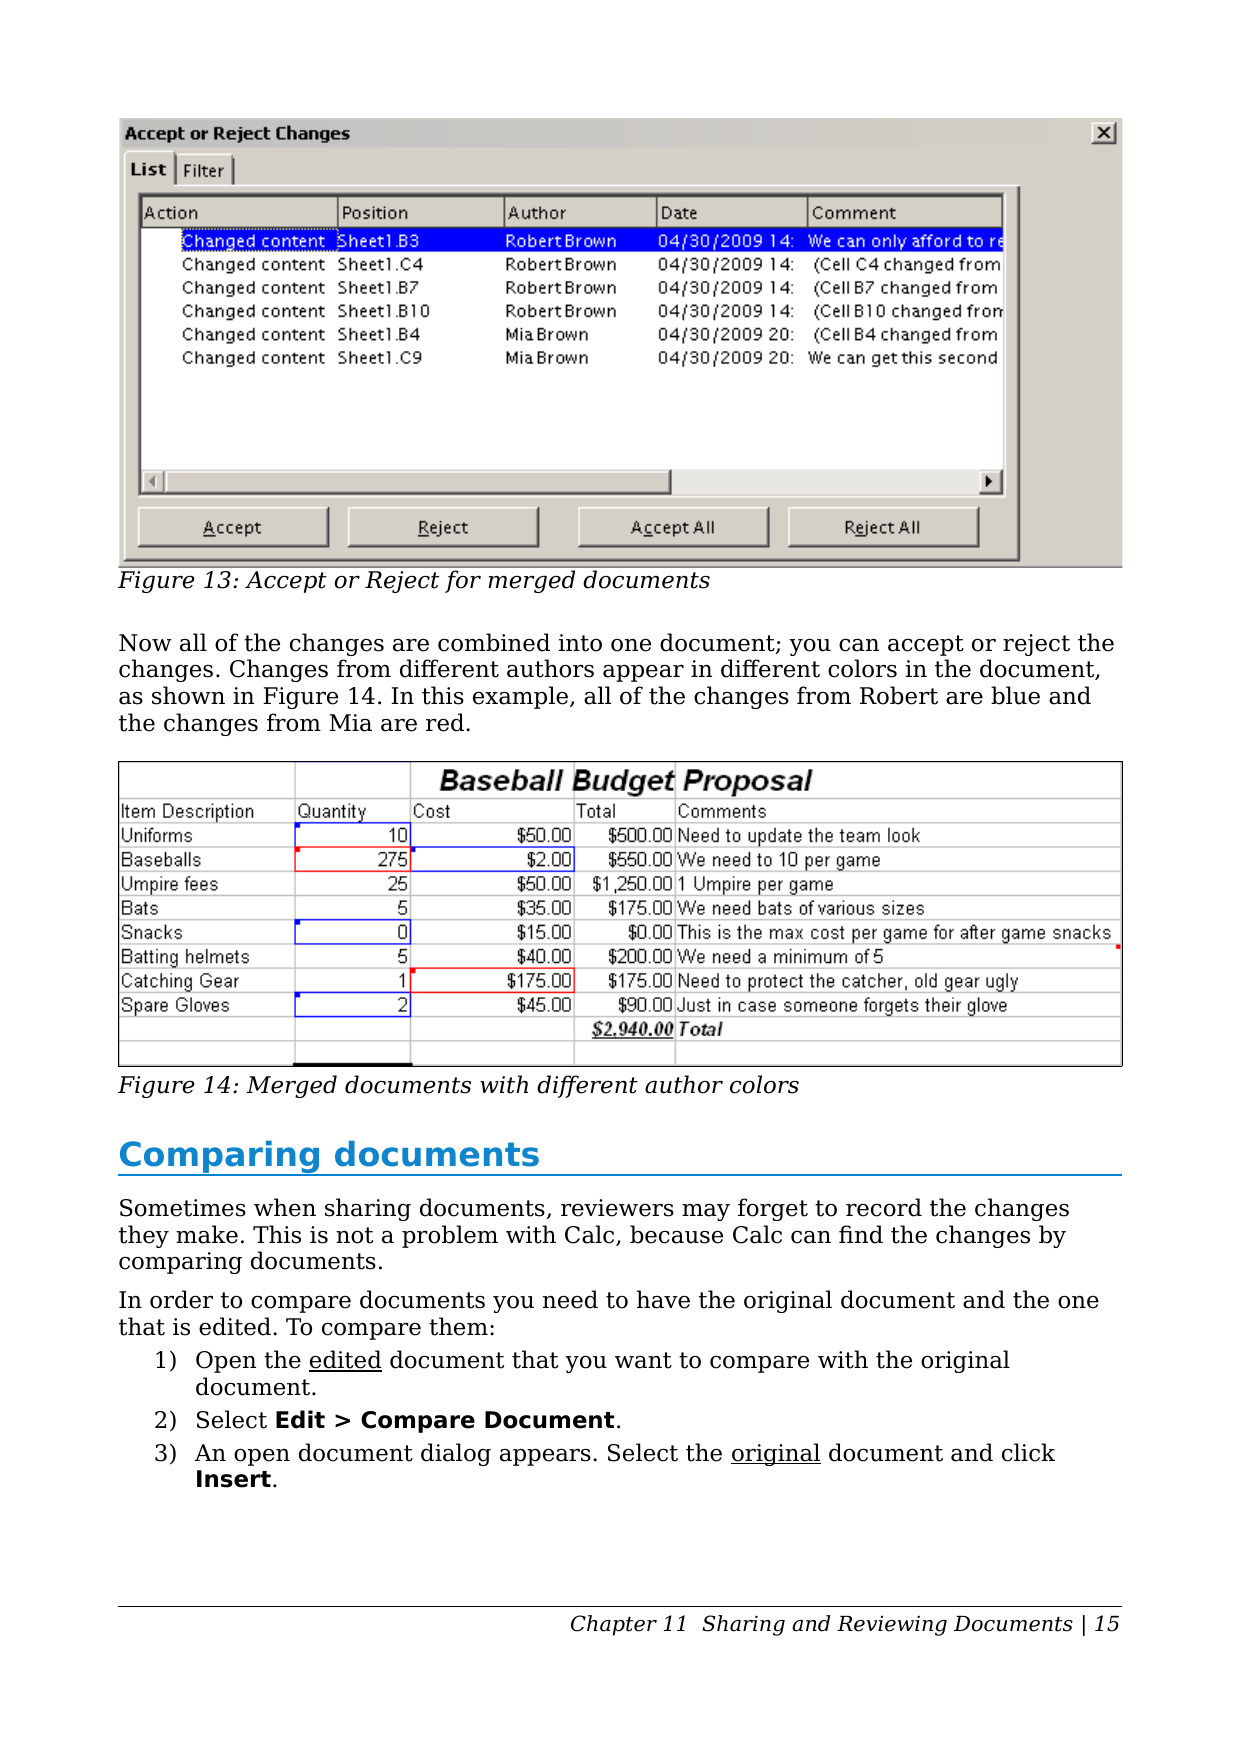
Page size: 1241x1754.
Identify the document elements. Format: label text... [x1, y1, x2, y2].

subtitle Comparing documents [118, 1135, 1122, 1174]
text Figure 13: Accept or Reject for merged documents [118, 568, 1127, 594]
picture [118, 118, 1123, 568]
list An open document dialog appears. Select the original document and click Insert. [177, 1440, 1122, 1493]
text Sometimes when sharing documents, reviewers may forget to record the changes they make. This is not a problem with Calc, because Calc can find the changes by comparing documents. [118, 1195, 1122, 1275]
text Now all of the changes are combined into one document; you can accept or reject the changes. Changes from different authors appear in different colors in the document, as shown in Figure 14. In this example, all of the changes from Robert are blue and the changes from Mia are red. [118, 630, 1122, 736]
text Figure 14: Merged documents with different author colors [118, 1072, 1122, 1099]
picture [119, 762, 1122, 1066]
list In order to compare documents you need to have the original document and the one that is edited. To compare them: [118, 1288, 1122, 1341]
list Open the edited document that you want to compare with the original document. [177, 1347, 1122, 1401]
list Select Edit > Compare Document. [177, 1407, 1122, 1434]
